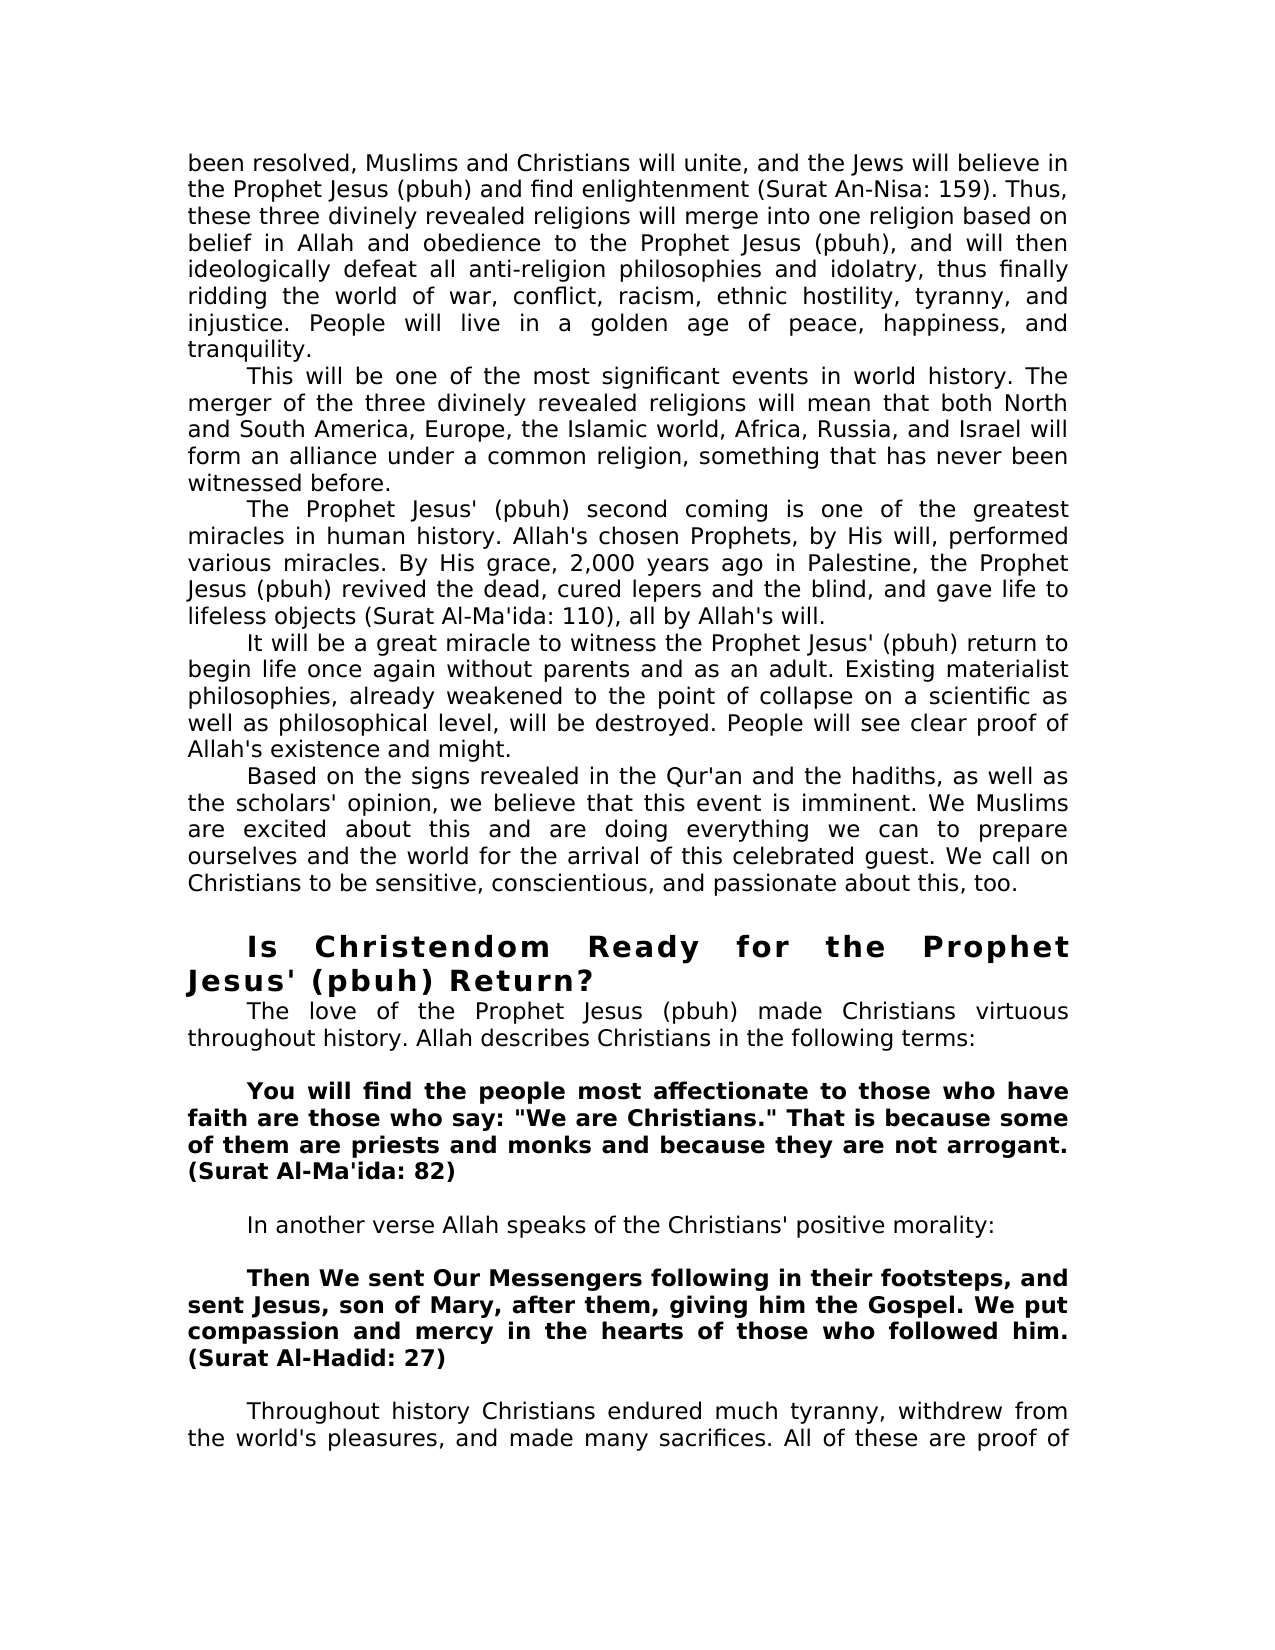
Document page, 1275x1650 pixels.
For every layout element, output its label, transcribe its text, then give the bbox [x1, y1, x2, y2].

text Is Christendom Ready for the Prophet Jesus' (pbuh) Return? [187, 931, 1070, 998]
text Throughout history Christians endured much tyranny, withdrew from the world's pleasures, and made many sacrifices. All of these are proof of [187, 1398, 1070, 1452]
text The Prophet Jesus' (pbuh) second coming is one of the greatest miracles in human history. Allah's chosen Prophets, by His will, performed various miracles. By His grace, 2,000 years ago in Palestine, the Prophet Jesus (pbuh) revived the dead, cured lepers and the blind, and gave life to lifeless objects (Surat Al-Ma'ida: 110), all by Allah's will. [187, 497, 1070, 630]
text The love of the Prophet Jesus (pbuh) made Christians virtuous throughout history. Allah describes Christians in the following terms: [187, 998, 1070, 1052]
text Then We sent Our Messengers following in their footsteps, and sent Jesus, son of Mary, after them, giving him the Gospel. We put compassion and mercy in the hearts of those who followed him. (Surat Al-Hadid: 27) [187, 1265, 1070, 1372]
text In another verse Allah speaks of the Christians' positive morality: [187, 1212, 1070, 1238]
text It will be a great miracle to witness the Prophet Jesus' (pbuh) return to begin life once again without parents and as an adult. Existing materialist philosophies, already weakened to the point of collapse on a scientific as well as philosophical level, will be destroyed. People will see clear proof of Allah's existence and might. [187, 630, 1070, 763]
text You will find the people most affectionate to those who have faith are those who say: "We are Christians." That is because some of them are priests and monks and because they are not arrogant. (Surat Al-Ma'ida: 82) [187, 1078, 1070, 1185]
text This will be one of the most significant events in world history. The merger of the three divinely revealed religions will mean that both North and South America, Europe, the Islamic world, Africa, Russia, and Israel will form an alliance under a common religion, something that has never been witnessed before. [187, 363, 1070, 497]
text been resolved, Muslims and Christians will unite, and the Jews will believe in the Prophet Jesus (pbuh) and find enlightenment (Surat An-Nisa: 159). Thus, these three divinely revealed religions will merge into one religion based on belief in Allah and obedience to the Prophet Jesus (pbuh), and will then ideologically defeat all anti-religion philosophies and idolatry, thus finally ridding the world of war, conflict, racism, ethnic hostility, tyranny, and injustice. People will live in a golden age of peace, happiness, and tranquility. [187, 150, 1070, 363]
text Based on the signs revealed in the Qur'an and the hadiths, as well as the scholars' opinion, we believe that this event is imminent. We Muslims are excited about this and are doing everything we can to prepare ourselves and the world for the arrival of this celebrated guest. We call on Christians to be sensitive, conscientious, and passionate about this, too. [187, 763, 1070, 897]
